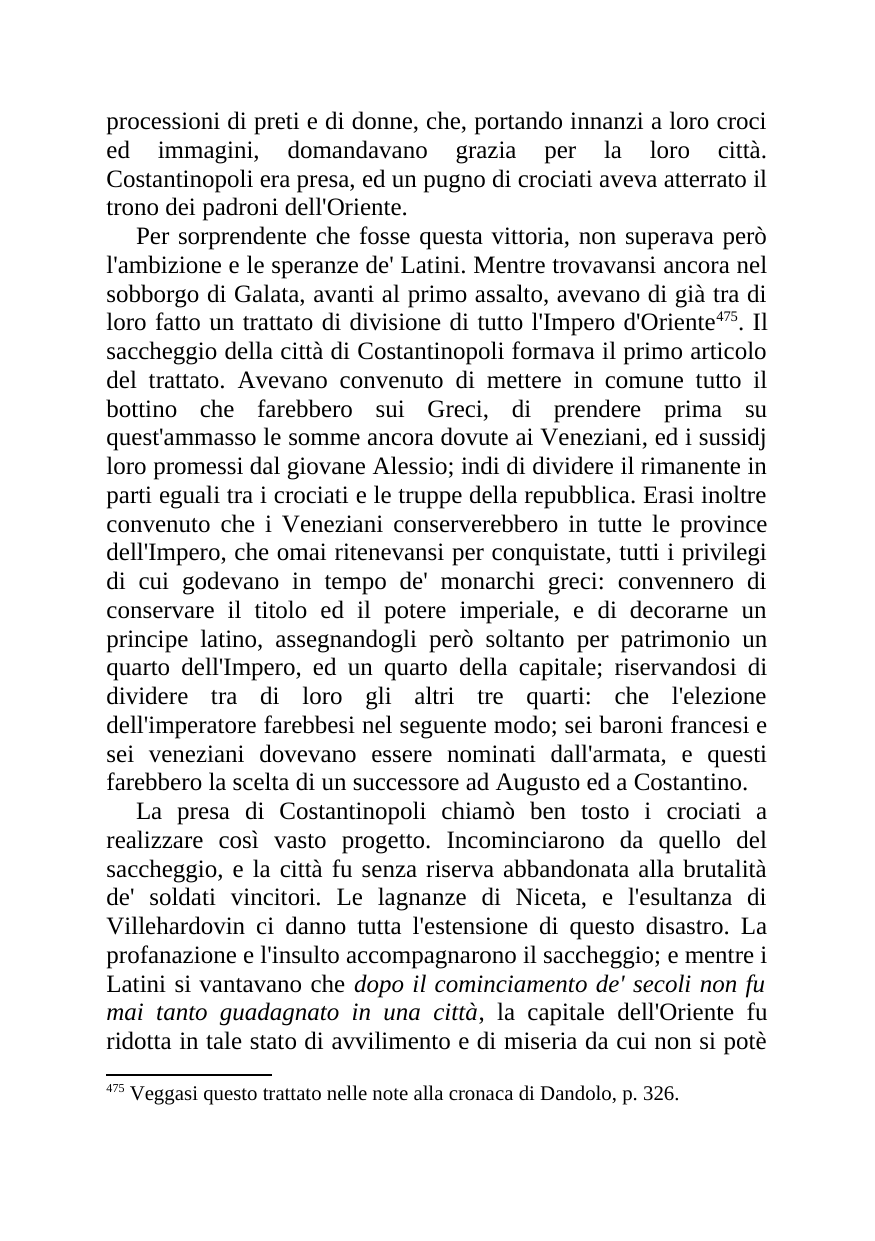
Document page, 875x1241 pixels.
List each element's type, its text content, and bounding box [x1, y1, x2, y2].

text processioni di preti e di donne, che, portando innanzi a loro croci ed immagini, domandavano grazia per la loro città. Costantinopoli era presa, ed un pugno di crociati aveva atterrato il trono dei padroni dell'Oriente. [106, 106, 768, 221]
text La presa di Costantinopoli chiamò ben tosto i crociati a realizzare così vasto progetto. Incominciarono da quello del saccheggio, e la città fu senza riserva abbandonata alla brutalità de' soldati vincitori. Le lagnanze di Niceta, e l'esultanza di Villehardovin ci danno tutta l'estensione di questo disastro. La profanazione e l'insulto accompagnarono il saccheggio; e mentre i Latini si vantavano che dopo il cominciamento de' secoli non fu mai tanto guadagnato in una città, la capitale dell'Oriente fu ridotta in tale stato di avvilimento e di miseria da cui non si potè [106, 796, 768, 1055]
text Veggasi questo trattato nelle note alla cronaca di Dandolo, p. 326. [106, 1081, 768, 1105]
text Per sorprendente che fosse questa vittoria, non superava però l'ambizione e le speranze de' Latini. Mentre trovavansi ancora nel sobborgo di Galata, avanti al primo assalto, avevano di già tra di loro fatto un trattato di divisione di tutto l'Impero d'Oriente. Il saccheggio della città di Costantinopoli formava il primo articolo del trattato. Avevano convenuto di mettere in comune tutto il bottino che farebbero sui Greci, di prendere prima su quest'ammasso le somme ancora dovute ai Veneziani, ed i sussidj loro promessi dal giovane Alessio; indi di dividere il rimanente in parti eguali tra i crociati e le truppe della repubblica. Erasi inoltre convenuto che i Veneziani conserverebbero in tutte le province dell'Impero, che omai ritenevansi per conquistate, tutti i privilegi di cui godevano in tempo de' monarchi greci: convennero di conservare il titolo ed il potere imperiale, e di decorarne un principe latino, assegnandogli però soltanto per patrimonio un quarto dell'Impero, ed un quarto della capitale; riservandosi di dividere tra di loro gli altri tre quarti: che l'elezione dell'imperatore farebbesi nel seguente modo; sei baroni francesi e sei veneziani dovevano essere nominati dall'armata, e questi farebbero la scelta di un successore ad Augusto ed a Costantino. [106, 221, 768, 796]
